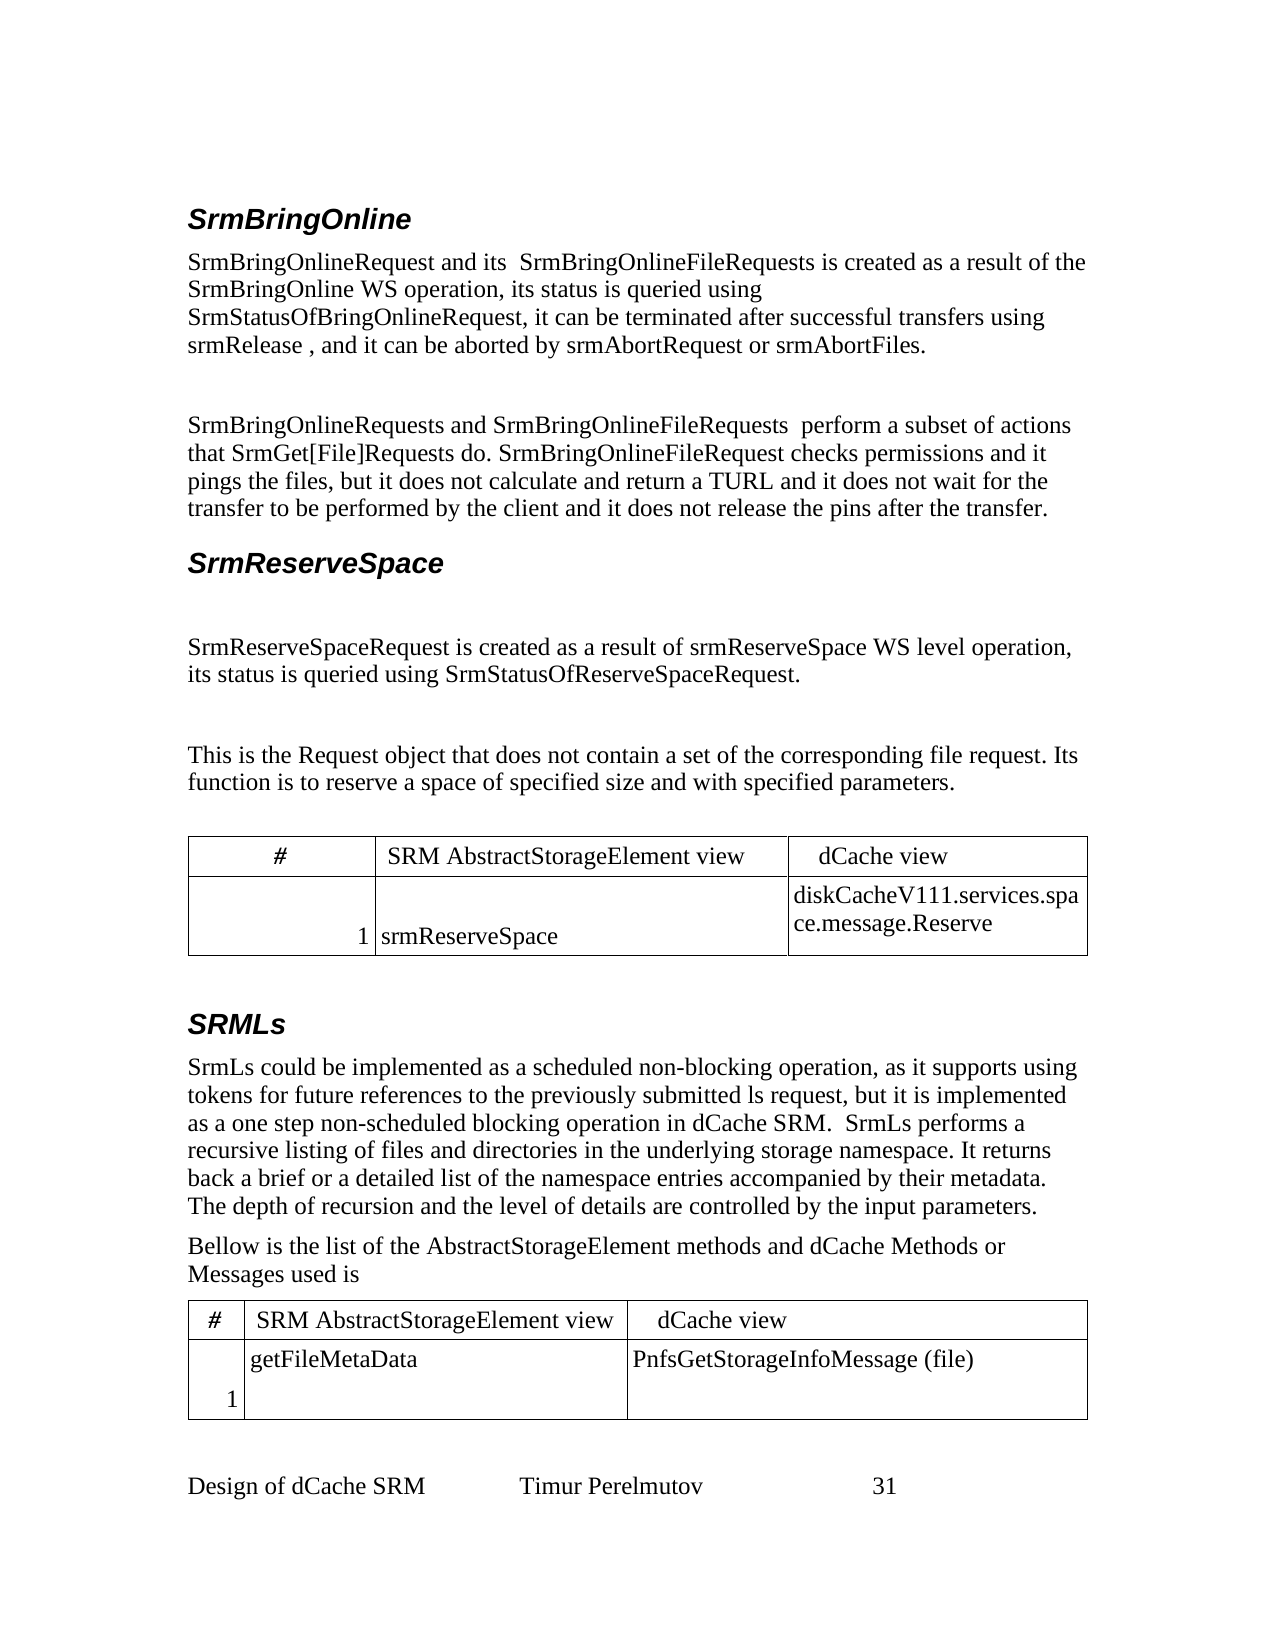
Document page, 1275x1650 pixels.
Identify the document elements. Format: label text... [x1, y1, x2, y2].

table_header SRM AbstractStorageElement view [376, 837, 787, 876]
table_cell getFileMetaData [245, 1340, 627, 1419]
table_header # [189, 1301, 244, 1339]
table_header dCache view [789, 837, 1087, 876]
table_cell PnfsGetStorageInfoMessage (file) [628, 1340, 1087, 1419]
table_header SRM AbstractStorageElement view [245, 1301, 627, 1339]
text This is the Request object that does not contain a set of the corresponding file request. Its function is to reserve a space of specified size and with specified parameters. [187, 741, 1087, 796]
text SrmLs could be implemented as a scheduled non-blocking operation, as it supports using tokens for future references to the previously submitted ls request, but it is implemented as a one step non-scheduled blocking operation in dCache SRM. SrmLs performs a recursive listing of files and directories in the underlying storage namespace. It returns back a brief or a detailed list of the namespace entries accompanied by their metadata. The depth of recursion and the level of details are controlled by the input parameters. [187, 1053, 1087, 1219]
text SrmBringOnlineRequests and SrmBringOnlineFileRequests perform a subset of actions that SrmGet[File]Requests do. SrmBringOnlineFileRequest checks permissions and it pings the files, but it does not calculate and return a TURL and it does not wait for the transfer to be performed by the client and it does not release the pins after the transfer. [187, 411, 1087, 522]
subtitle SrmReserveSpace [187, 547, 1087, 580]
table_cell 1 [189, 877, 375, 955]
table_cell srmReserveSpace [376, 877, 787, 955]
subtitle SRMLs [187, 1008, 1087, 1041]
text SrmBringOnlineRequest and its SrmBringOnlineFileRequests is created as a result of the SrmBringOnline WS operation, its status is queried using SrmStatusOfBringOnlineRequest, it can be terminated after successful transfers using srmRelease , and it can be aborted by srmAbortRequest or srmAbortFiles. [187, 248, 1087, 359]
table_cell 1 [189, 1340, 244, 1419]
subtitle SrmBringOnline [187, 203, 1087, 235]
text SrmReserveSpaceRequest is created as a result of srmReserveSpace WS level operation, its status is queried using SrmStatusOfReserveSpaceRequest. [187, 633, 1087, 688]
table_header # [189, 837, 375, 876]
text Bellow is the list of the AbstractStorageElement methods and dCache Methods or Messages used is [187, 1232, 1087, 1287]
table_header dCache view [628, 1301, 1087, 1339]
table_cell diskCacheV111.services.space.message.Reserve [789, 877, 1087, 955]
